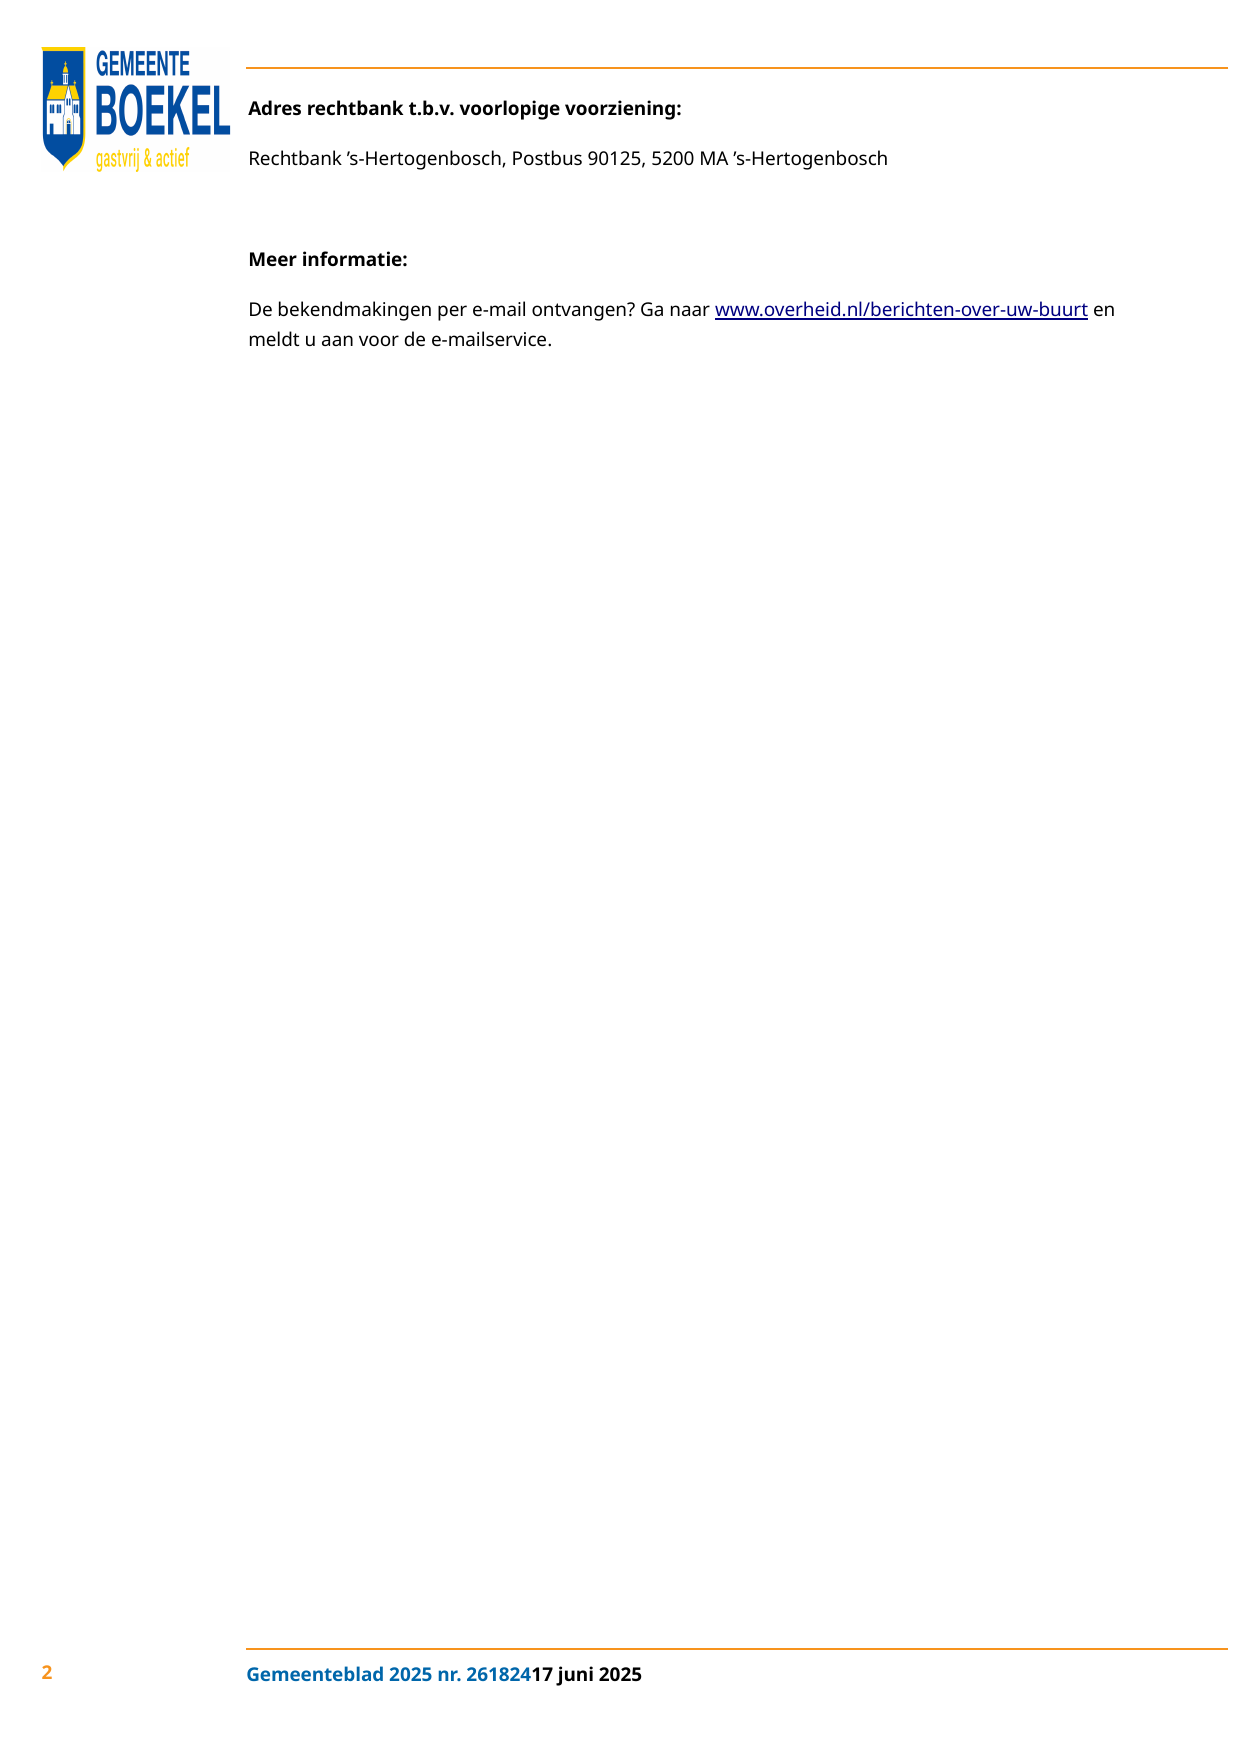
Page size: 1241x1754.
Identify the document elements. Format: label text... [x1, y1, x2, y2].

text Rechtbank ’s-Hertogenbosch, Postbus 90125, 5200 MA ’s-Hertogenbosch [248, 145, 1152, 171]
text De bekendmakingen per e-mail ontvangen? Ga naar www.overheid.nl/berichten-over-uw-buurt en meldt u aan voor de e-mailservice. [248, 296, 1152, 352]
text Adres rechtbank t.b.v. voorlopige voorziening: [248, 95, 1152, 121]
text Meer informatie: [248, 246, 1152, 272]
picture [41, 47, 231, 172]
